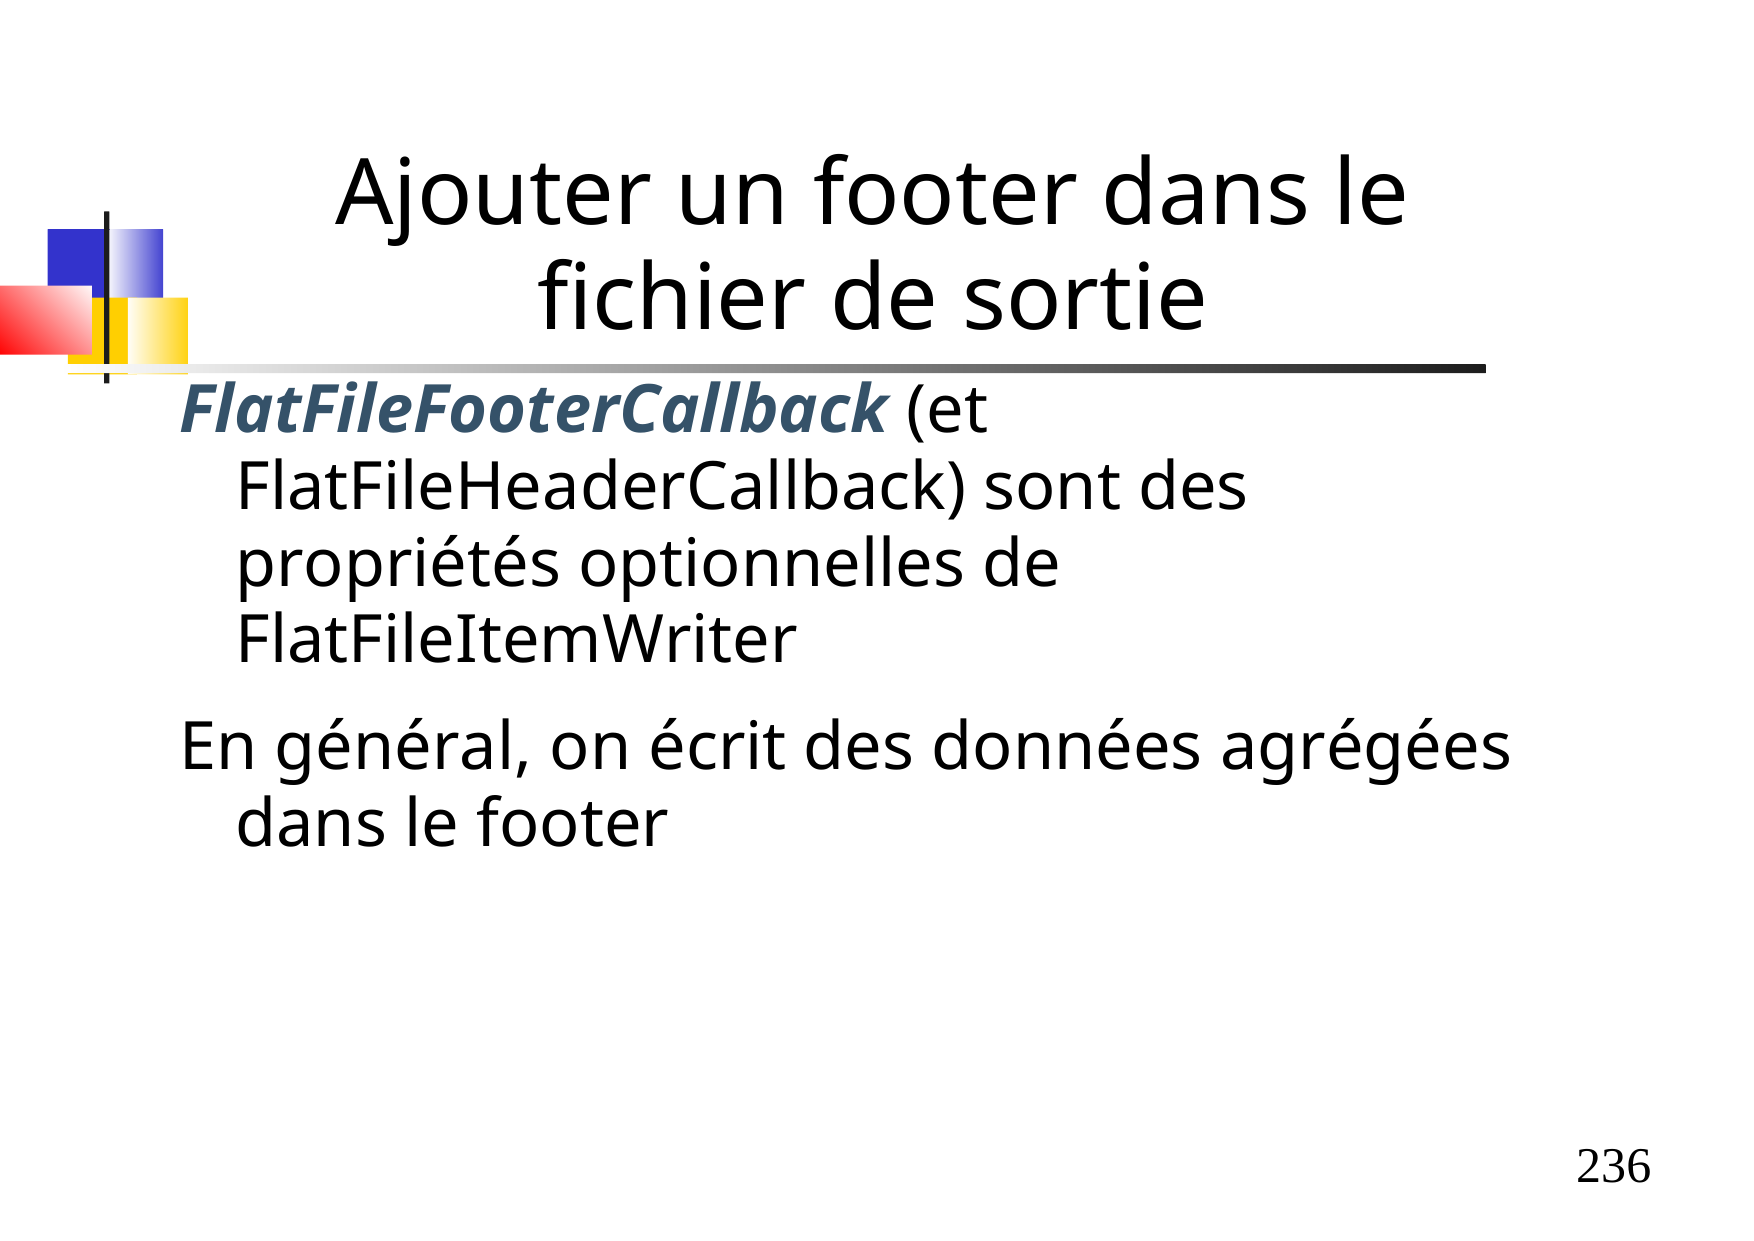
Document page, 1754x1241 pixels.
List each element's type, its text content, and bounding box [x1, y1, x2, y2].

title Ajouter un footer dans le fichier de sortie [179, 139, 1567, 351]
list FlatFileFooterCallback (et FlatFileHeaderCallback) sont des propriétés optionnelles de FlatFileItemWriter En général, on écrit des données agrégées dans le footer [179, 371, 1567, 1091]
